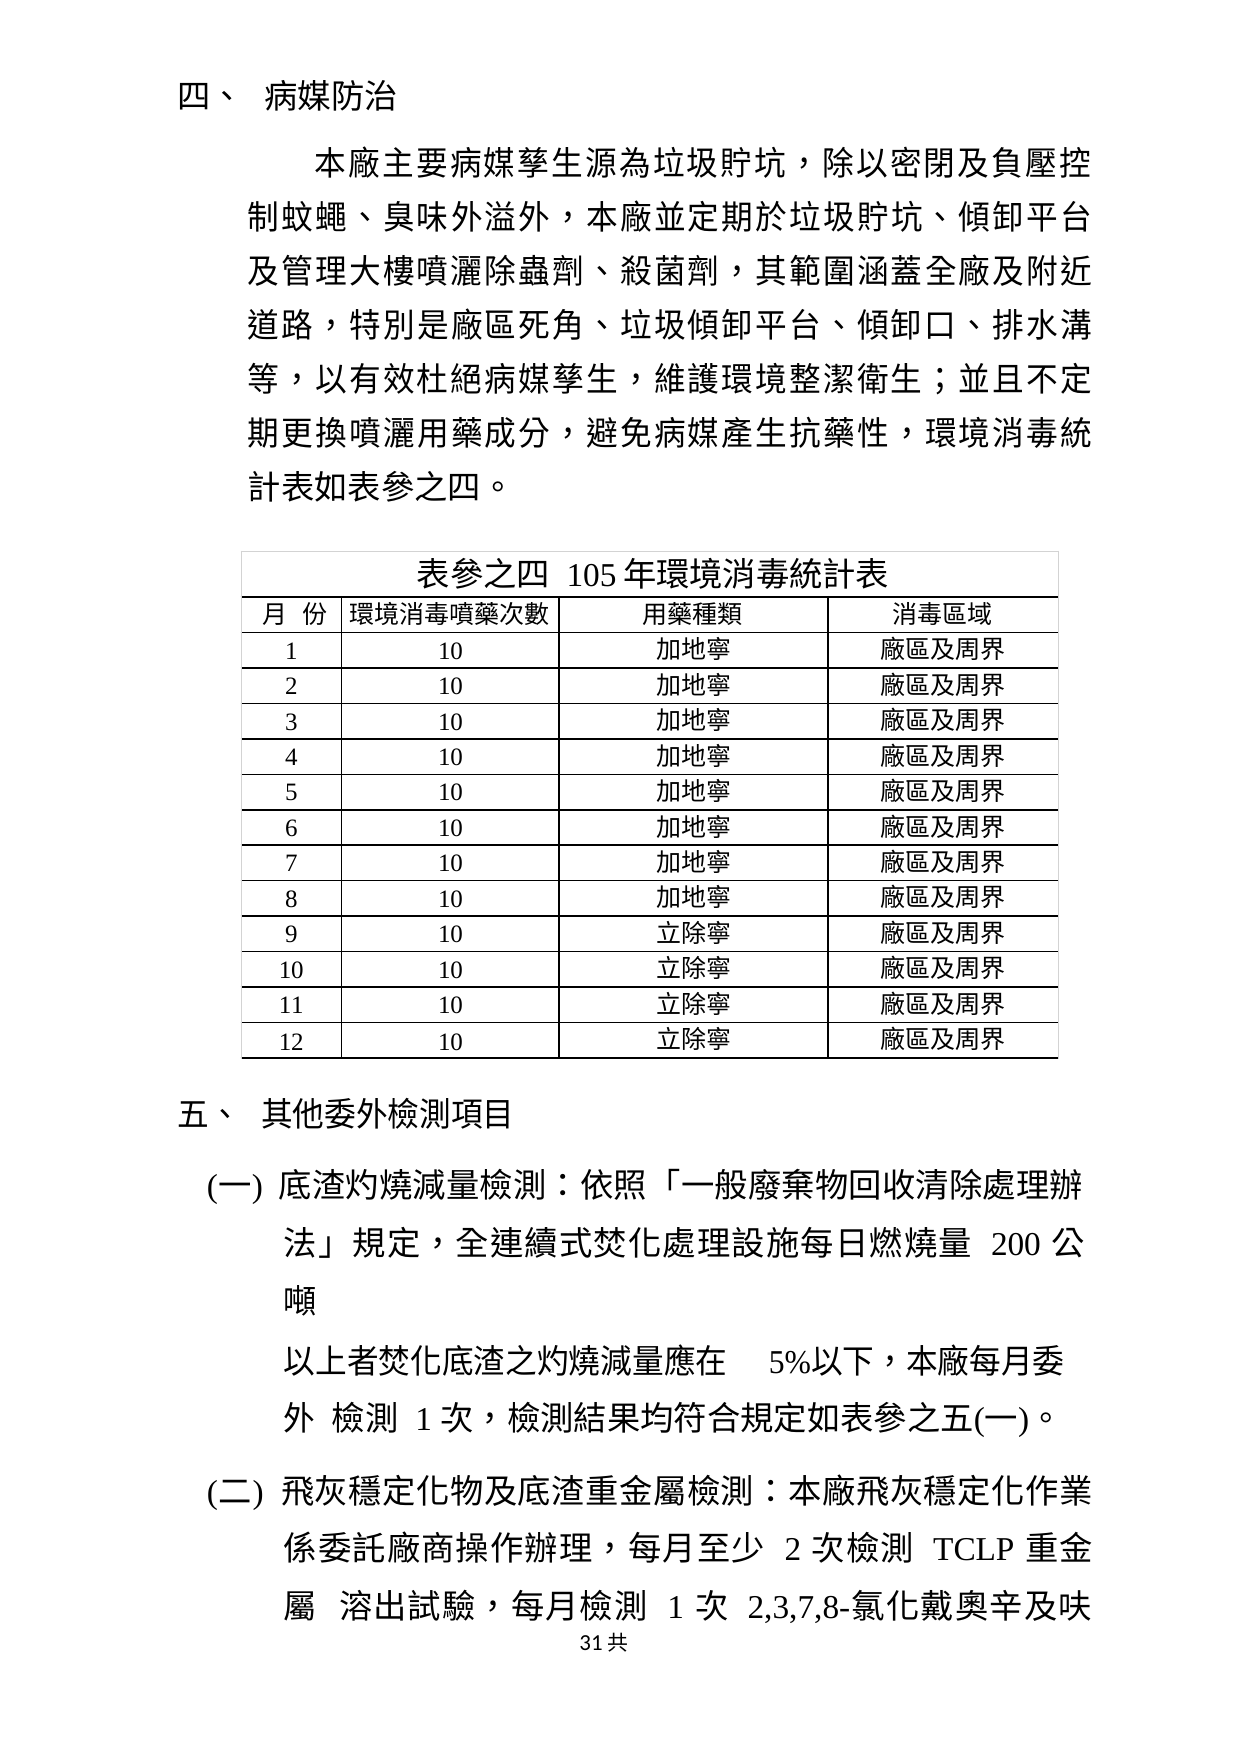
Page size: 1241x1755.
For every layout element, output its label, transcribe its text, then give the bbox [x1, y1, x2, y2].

table_cell 10 [342, 952, 558, 986]
table_cell 3 [242, 704, 341, 738]
table_cell 10 [342, 633, 558, 667]
table_cell 10 [342, 775, 558, 809]
table_cell 8 [242, 881, 341, 915]
table_cell 用藥種類 [560, 598, 827, 632]
table_cell 10 [342, 881, 558, 915]
table_cell 4 [242, 740, 341, 773]
table_cell 10 [342, 846, 558, 880]
table_cell 7 [242, 846, 341, 880]
table_cell 廠區及周界 [829, 917, 1058, 951]
table_cell 環境消毒噴藥次數 [342, 598, 558, 632]
table_cell 廠區及周界 [829, 775, 1058, 809]
table_cell 5 [242, 775, 341, 809]
table_cell 廠區及周界 [829, 881, 1058, 915]
table_cell 廠區及周界 [829, 811, 1058, 844]
text 五、 其他委外檢測項目 [177, 1091, 1105, 1136]
table_cell 立除寧 [560, 917, 827, 951]
table_cell 廠區及周界 [829, 846, 1058, 880]
table_cell 10 [342, 811, 558, 844]
table_cell 10 [242, 952, 341, 986]
text 以上者焚化底渣之灼燒減量應在 5%以下，本廠每月委外 檢測 1 次，檢測結果均符合規定如表參之五(一)。 [283, 1334, 1093, 1440]
table_cell 加地寧 [560, 811, 827, 844]
table_cell 廠區及周界 [829, 952, 1058, 986]
text 本廠主要病媒孳生源為垃圾貯坑，除以密閉及負壓控 制蚊蠅、臭味外溢外，本廠並定期於垃圾貯坑、傾卸平台 及管理大樓噴灑除蟲劑、殺菌劑，其範圍涵蓋全廠及附近 道路，特別是廠區死角、垃圾傾卸平台、傾卸口、排水溝 等，以有效杜絕病媒孳生，維護環境整潔衛生；並且不定 期更換噴灑用藥成分，避免病媒產生抗藥性，環境消毒統 計表如表參之四。 [248, 137, 1093, 509]
table_cell 廠區及周界 [829, 740, 1058, 773]
table_cell 10 [342, 1023, 558, 1057]
table_cell 立除寧 [560, 988, 827, 1021]
table_cell 加地寧 [560, 881, 827, 915]
table_cell 10 [342, 669, 558, 703]
table_cell 1 [242, 633, 341, 667]
table_cell 立除寧 [560, 1023, 827, 1057]
table_cell 廠區及周界 [829, 1023, 1058, 1057]
table_cell 9 [242, 917, 341, 951]
table_cell 10 [342, 988, 558, 1021]
table_cell 加地寧 [560, 740, 827, 773]
table_cell 月 份 [242, 598, 341, 632]
table_cell 加地寧 [560, 633, 827, 667]
table_cell 10 [342, 740, 558, 773]
table_cell 立除寧 [560, 952, 827, 986]
table_cell 加地寧 [560, 775, 827, 809]
table_cell 廠區及周界 [829, 704, 1058, 738]
table_cell 10 [342, 704, 558, 738]
table_cell 廠區及周界 [829, 669, 1058, 703]
text (一) 底渣灼燒減量檢測：依照「一般廢棄物回收清除處理辦 法」規定，全連續式焚化處理設施每日燃燒量 200 公噸 [207, 1159, 1084, 1323]
table_cell 12 [242, 1023, 341, 1057]
text (二) 飛灰穩定化物及底渣重金屬檢測：本廠飛灰穩定化作業 係委託廠商操作辦理，每月至少 2 次檢測 TCLP 重金屬 溶出試驗，每月檢測 1 次 2,3,7,8-氯化戴奧辛及呋 [207, 1464, 1093, 1628]
table_cell 加地寧 [560, 704, 827, 738]
table_cell 廠區及周界 [829, 633, 1058, 667]
table_cell 廠區及周界 [829, 988, 1058, 1021]
table_cell 10 [342, 917, 558, 951]
text 四、 病媒防治 [177, 75, 1105, 117]
table_cell 11 [242, 988, 341, 1021]
table_cell 加地寧 [560, 846, 827, 880]
table_cell 6 [242, 811, 341, 844]
table_cell 消毒區域 [829, 598, 1058, 632]
table_header 表參之四 105年環境消毒統計表 [242, 552, 1058, 596]
table_cell 加地寧 [560, 669, 827, 703]
table_cell 2 [242, 669, 341, 703]
